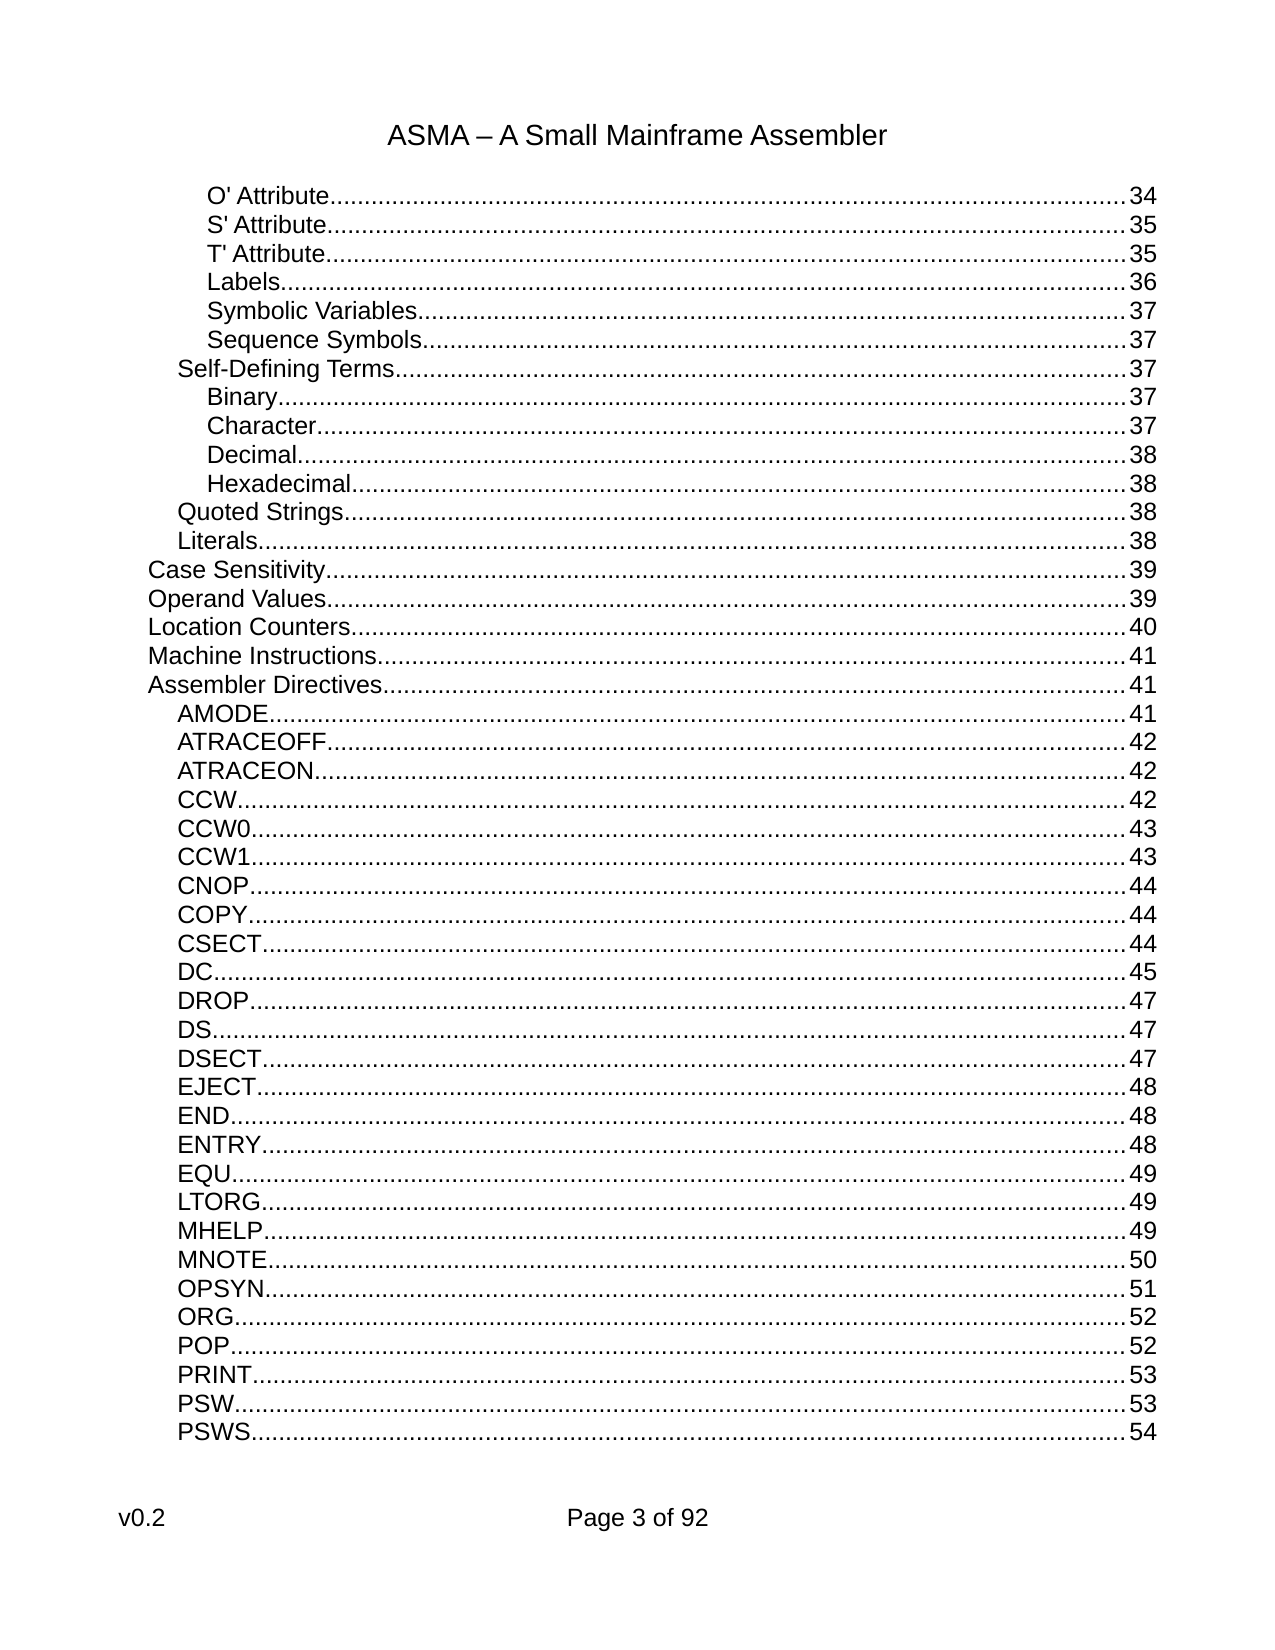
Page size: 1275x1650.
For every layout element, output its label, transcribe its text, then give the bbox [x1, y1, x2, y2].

text DC 45 [177, 957, 1157, 986]
text ATRACEOFF 42 [177, 727, 1157, 756]
text Labels 36 [207, 267, 1157, 296]
text CSECT 44 [177, 929, 1157, 957]
text Operand Values 39 [148, 584, 1157, 612]
text ENTRY 48 [177, 1130, 1157, 1159]
text AMODE 41 [177, 699, 1157, 727]
text Character 37 [207, 411, 1157, 440]
text Decimal 38 [207, 440, 1157, 469]
text Assembler Directives 41 [148, 670, 1157, 699]
text PSW 53 [177, 1389, 1157, 1417]
text LTORG 49 [177, 1187, 1157, 1216]
text Location Counters 40 [148, 612, 1157, 641]
text S' Attribute 35 [207, 210, 1157, 239]
text CNOP 44 [177, 871, 1157, 900]
text DROP 47 [177, 986, 1157, 1015]
text T' Attribute 35 [207, 239, 1157, 267]
text Symbolic Variables 37 [207, 296, 1157, 325]
text OPSYN 51 [177, 1274, 1157, 1302]
text CCW 42 [177, 785, 1157, 814]
text Case Sensitivity 39 [148, 555, 1157, 584]
text MHELP 49 [177, 1216, 1157, 1245]
text ATRACEON 42 [177, 756, 1157, 785]
text O' Attribute 34 [207, 181, 1157, 210]
text EQU 49 [177, 1159, 1157, 1187]
text POP 52 [177, 1331, 1157, 1360]
text Quoted Strings 38 [177, 497, 1157, 526]
text DS 47 [177, 1015, 1157, 1044]
text Hexadecimal 38 [207, 469, 1157, 497]
text ORG 52 [177, 1302, 1157, 1331]
text DSECT 47 [177, 1044, 1157, 1072]
text Literals 38 [177, 526, 1157, 555]
text COPY 44 [177, 900, 1157, 929]
text MNOTE 50 [177, 1245, 1157, 1274]
text Sequence Symbols 37 [207, 325, 1157, 354]
text Binary 37 [207, 382, 1157, 411]
text PRINT 53 [177, 1360, 1157, 1389]
text Self-Defining Terms 37 [177, 354, 1157, 382]
text EJECT 48 [177, 1072, 1157, 1101]
text CCW0 43 [177, 814, 1157, 842]
text PSWS 54 [177, 1417, 1157, 1446]
text CCW1 43 [177, 842, 1157, 871]
text END 48 [177, 1101, 1157, 1130]
text Machine Instructions 41 [148, 641, 1157, 670]
